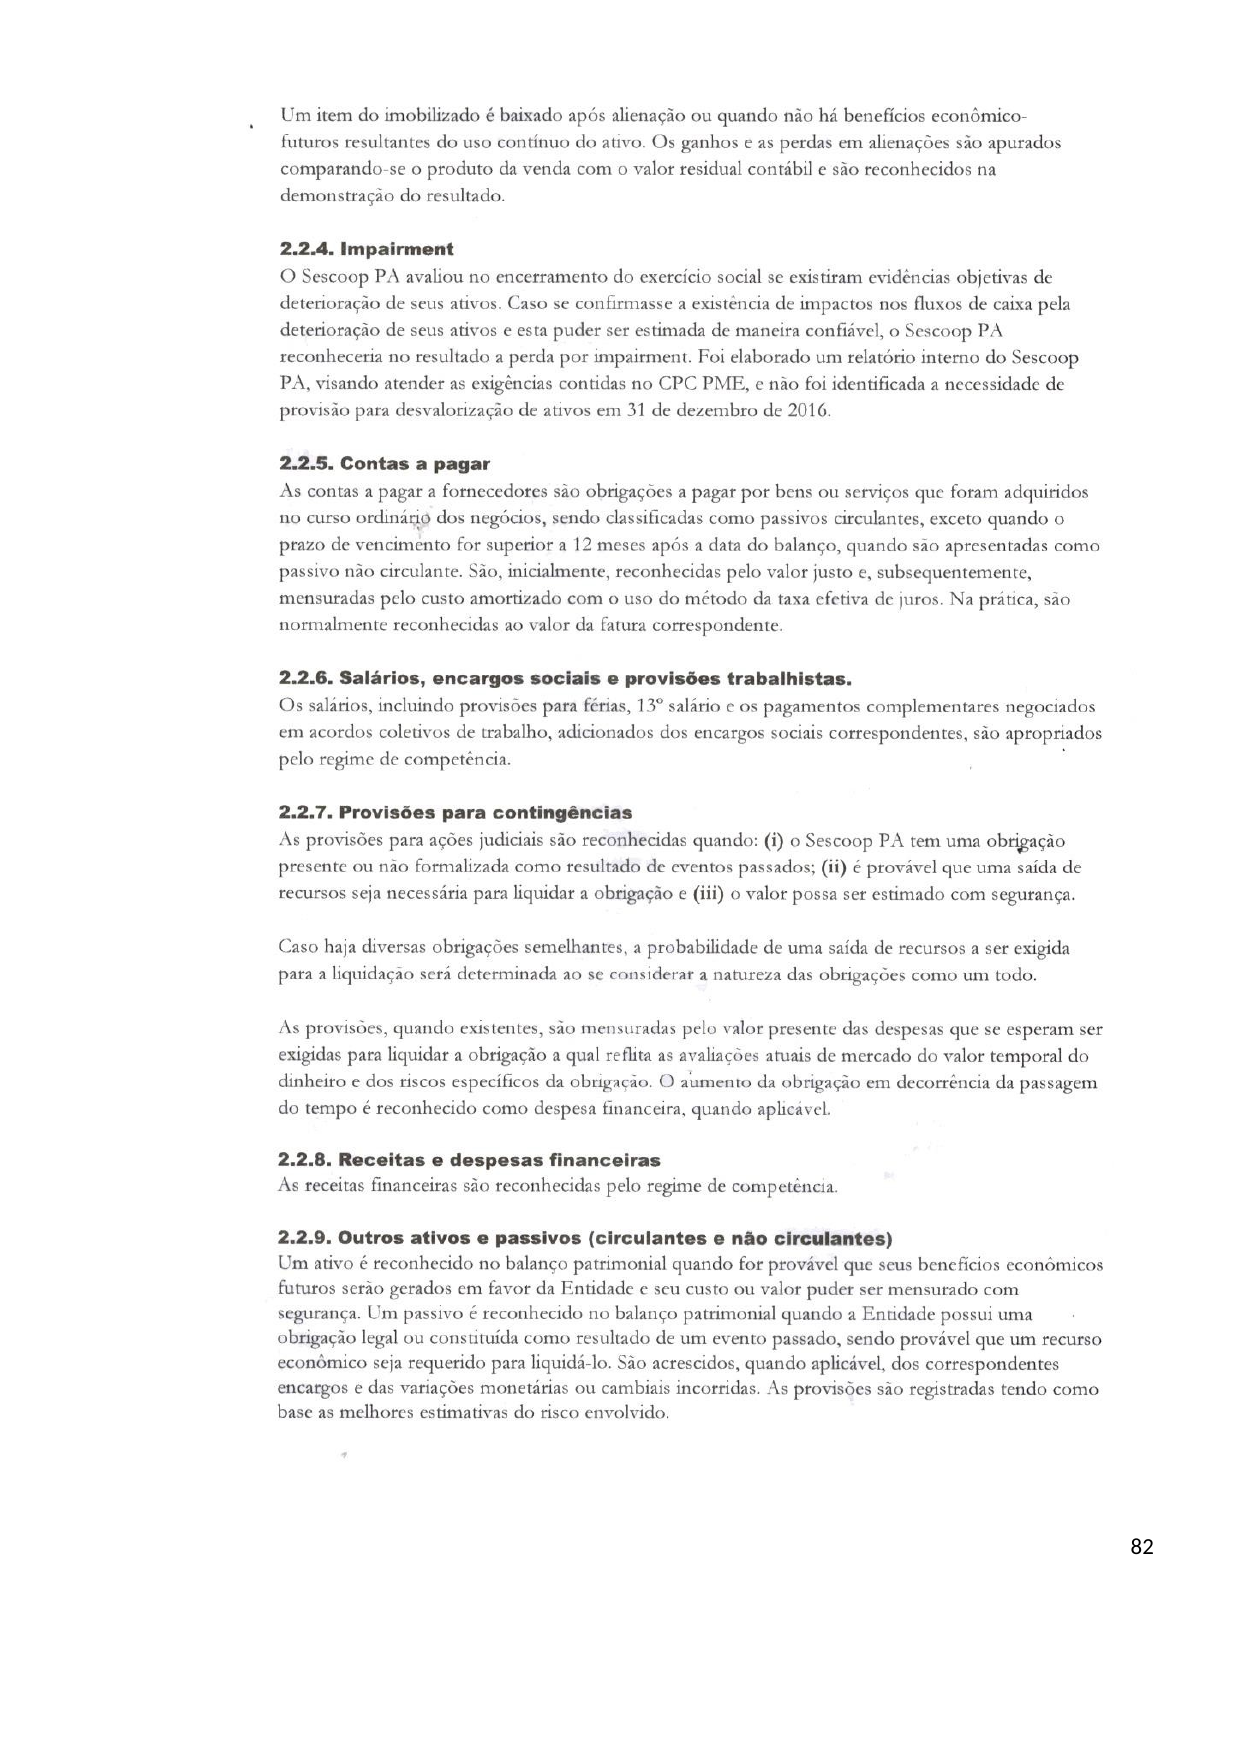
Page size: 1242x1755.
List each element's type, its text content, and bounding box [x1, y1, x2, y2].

text 82 [77, 1532, 1154, 1560]
